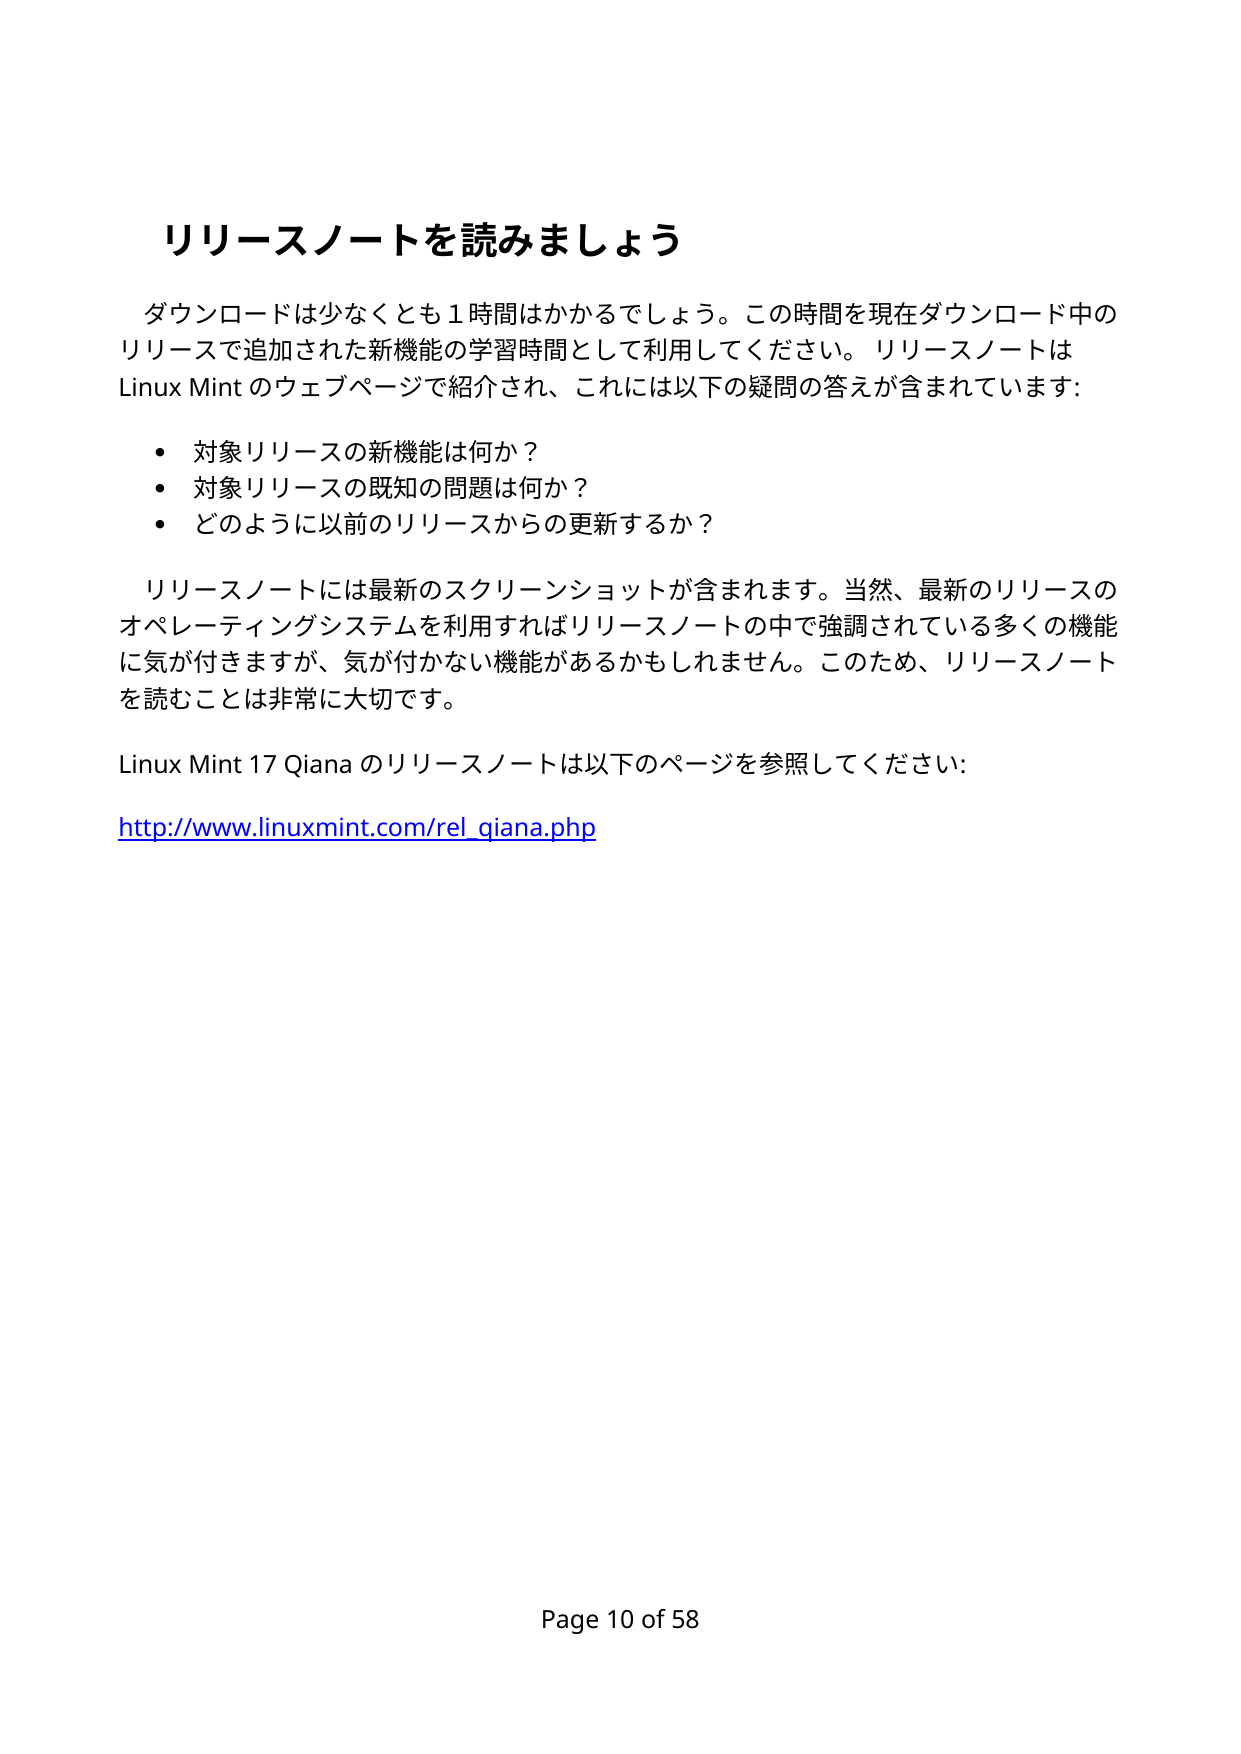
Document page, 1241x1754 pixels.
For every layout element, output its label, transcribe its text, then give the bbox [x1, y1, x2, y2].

list どのように以前のリリースからの更新するか？ [156, 505, 1122, 541]
subtitle リリースノートを読みましょう [118, 211, 1122, 265]
text http://www.linuxmint.com/rel_qiana.php [118, 810, 1122, 844]
list 対象リリースの新機能は何か？ [156, 432, 1122, 469]
text Linux Mint 17 Qiana のリリースノートは以下のページを参照してください: [118, 744, 1122, 781]
text ダウンロードは少なくとも１時間はかかるでしょう。この時間を現在ダウンロード中のリリースで追加された新機能の学習時間として利用してください。 リリースノートはLinux Mint のウェブページで紹介され、これには以下の疑問の答えが含まれています: [118, 294, 1122, 403]
text リリースノートには最新のスクリーンショットが含まれます。当然、最新のリリースのオペレーティングシステムを利用すればリリースノートの中で強調されている多くの機能に気が付きますが、気が付かない機能があるかもしれません。このため、リリースノートを読むことは非常に大切です。 [118, 570, 1122, 715]
list 対象リリースの既知の問題は何か？ [156, 469, 1122, 505]
